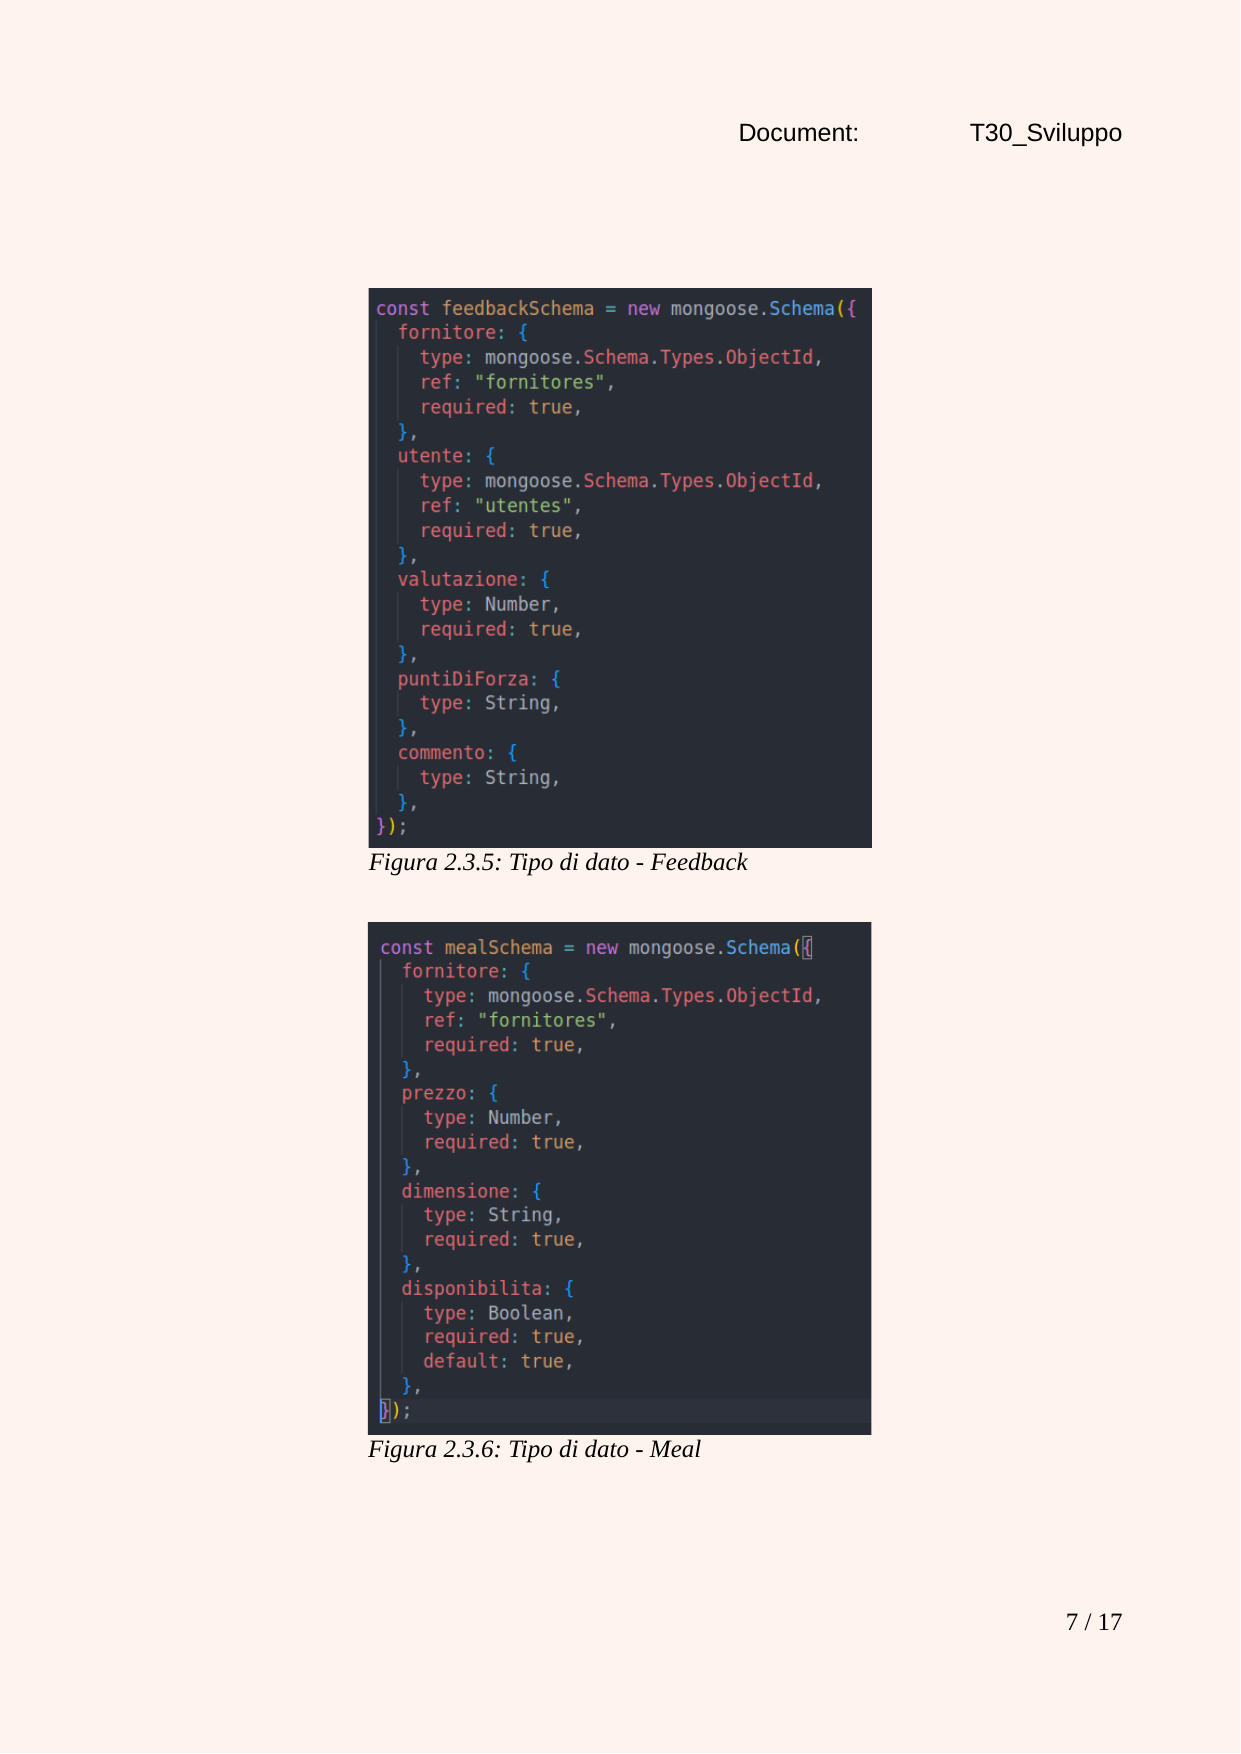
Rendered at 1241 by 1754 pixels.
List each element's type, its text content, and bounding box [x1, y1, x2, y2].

picture [367, 922, 872, 1435]
text Figura 2.3.6: Tipo di dato - Meal [368, 1435, 872, 1463]
picture [368, 288, 872, 848]
text Figura 2.3.5: Tipo di dato - Feedback [368, 848, 872, 876]
